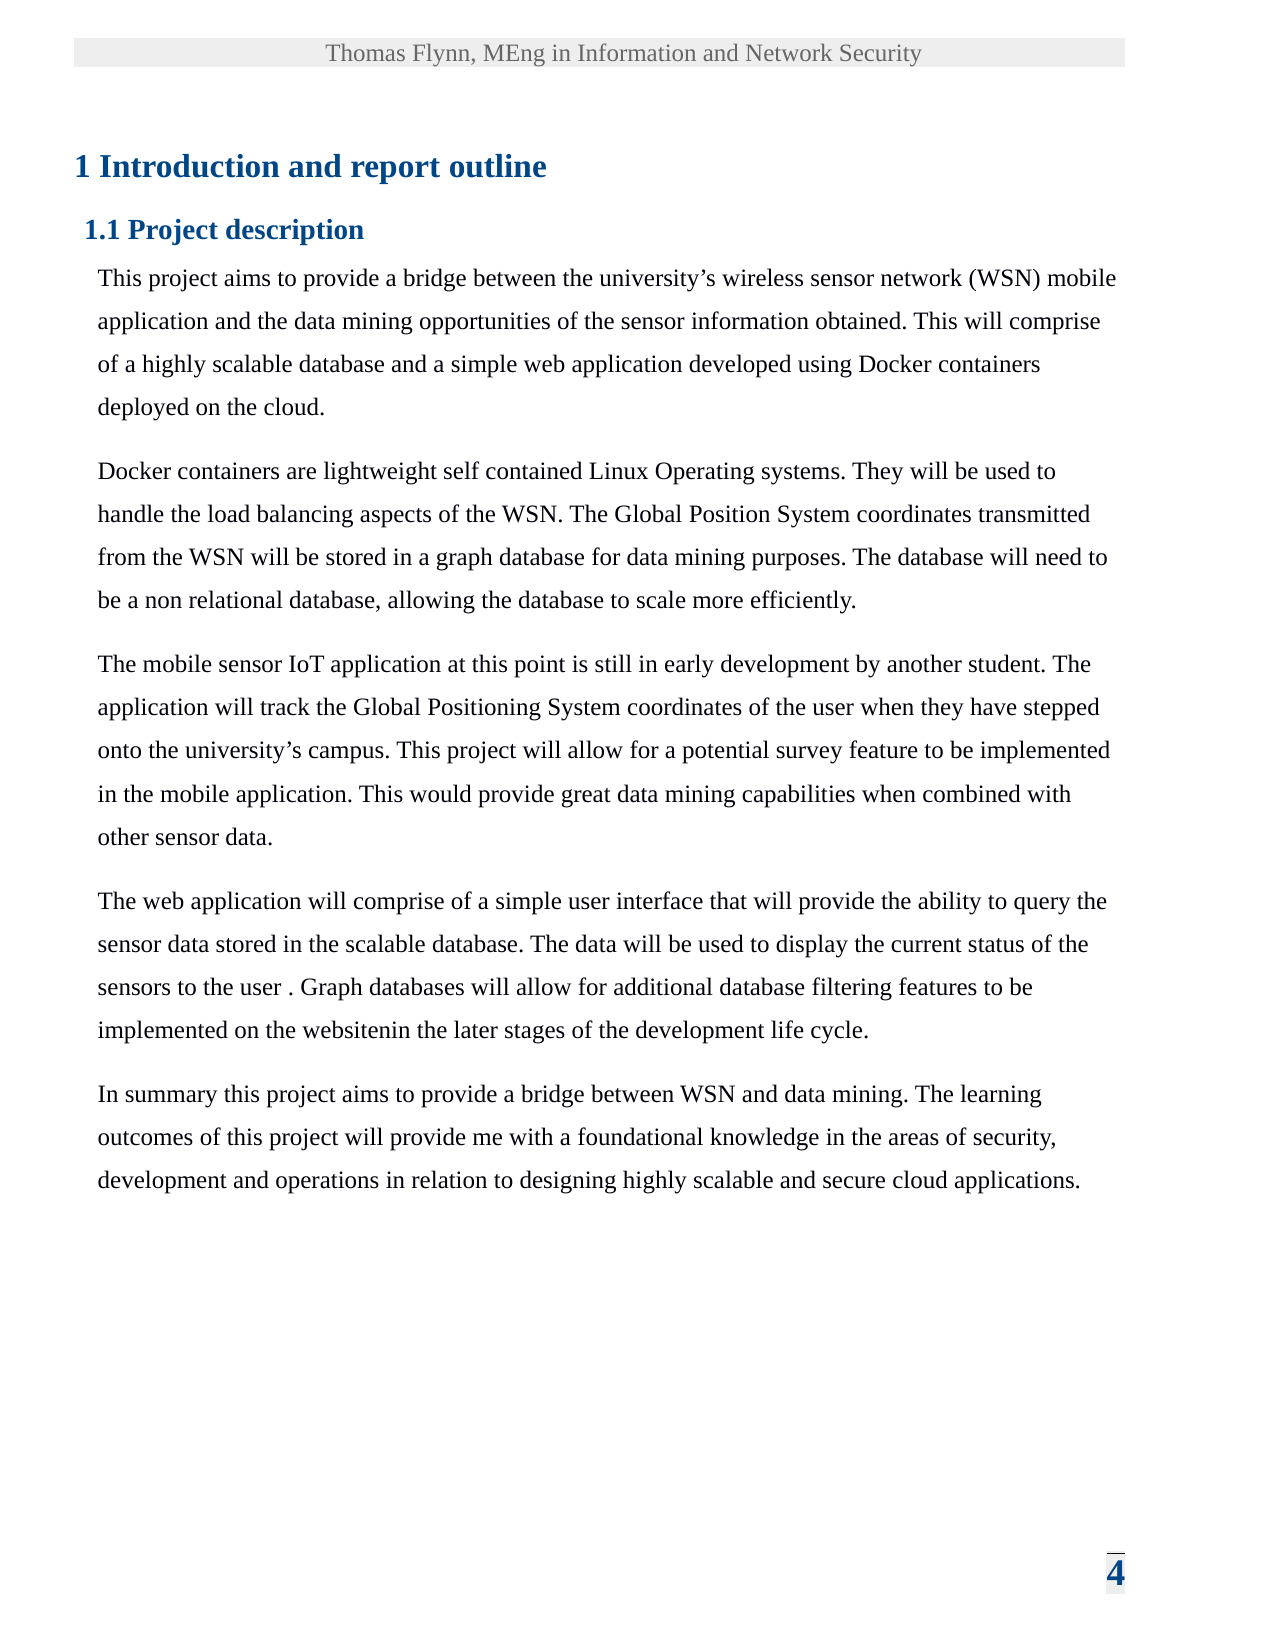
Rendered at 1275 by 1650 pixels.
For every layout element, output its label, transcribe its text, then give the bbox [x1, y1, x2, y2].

subtitle 1 Introduction and report outline [74, 146, 1125, 184]
text The web application will comprise of a simple user interface that will provide the ability to query the sensor data stored in the scalable database. The data will be used to display the current status of the sensors to the user . Graph databases will allow for additional database filtering features to be implemented on the websitenin the later stages of the development life cycle. [97, 886, 1125, 1044]
text The mobile sensor IoT application at this point is still in early development by another student. The application will track the Global Positioning System coordinates of the user when they have stepped onto the university’s campus. This project will allow for a potential survey feature to be implemented in the mobile application. This would provide great data mining capabilities when combined with other sensor data. [97, 649, 1125, 851]
subtitle 1.1 Project description [81, 212, 1125, 246]
text In summary this project aims to provide a bridge between WSN and data mining. The learning outcomes of this project will provide me with a foundational knowledge in the areas of security, development and operations in relation to designing highly scalable and secure cloud applications. [97, 1079, 1125, 1194]
text This project aims to provide a bridge between the university’s wireless sensor network (WSN) mobile application and the data mining opportunities of the sensor information obtained. This will comprise of a highly scalable database and a simple web application developed using Docker containers deployed on the cloud. [97, 263, 1125, 421]
text Docker containers are lightweight self contained Linux Operating systems. They will be used to handle the load balancing aspects of the WSN. The Global Position System coordinates transmitted from the WSN will be stored in a graph database for data mining purposes. The database will need to be a non relational database, allowing the database to scale more efficiently. [97, 456, 1125, 614]
